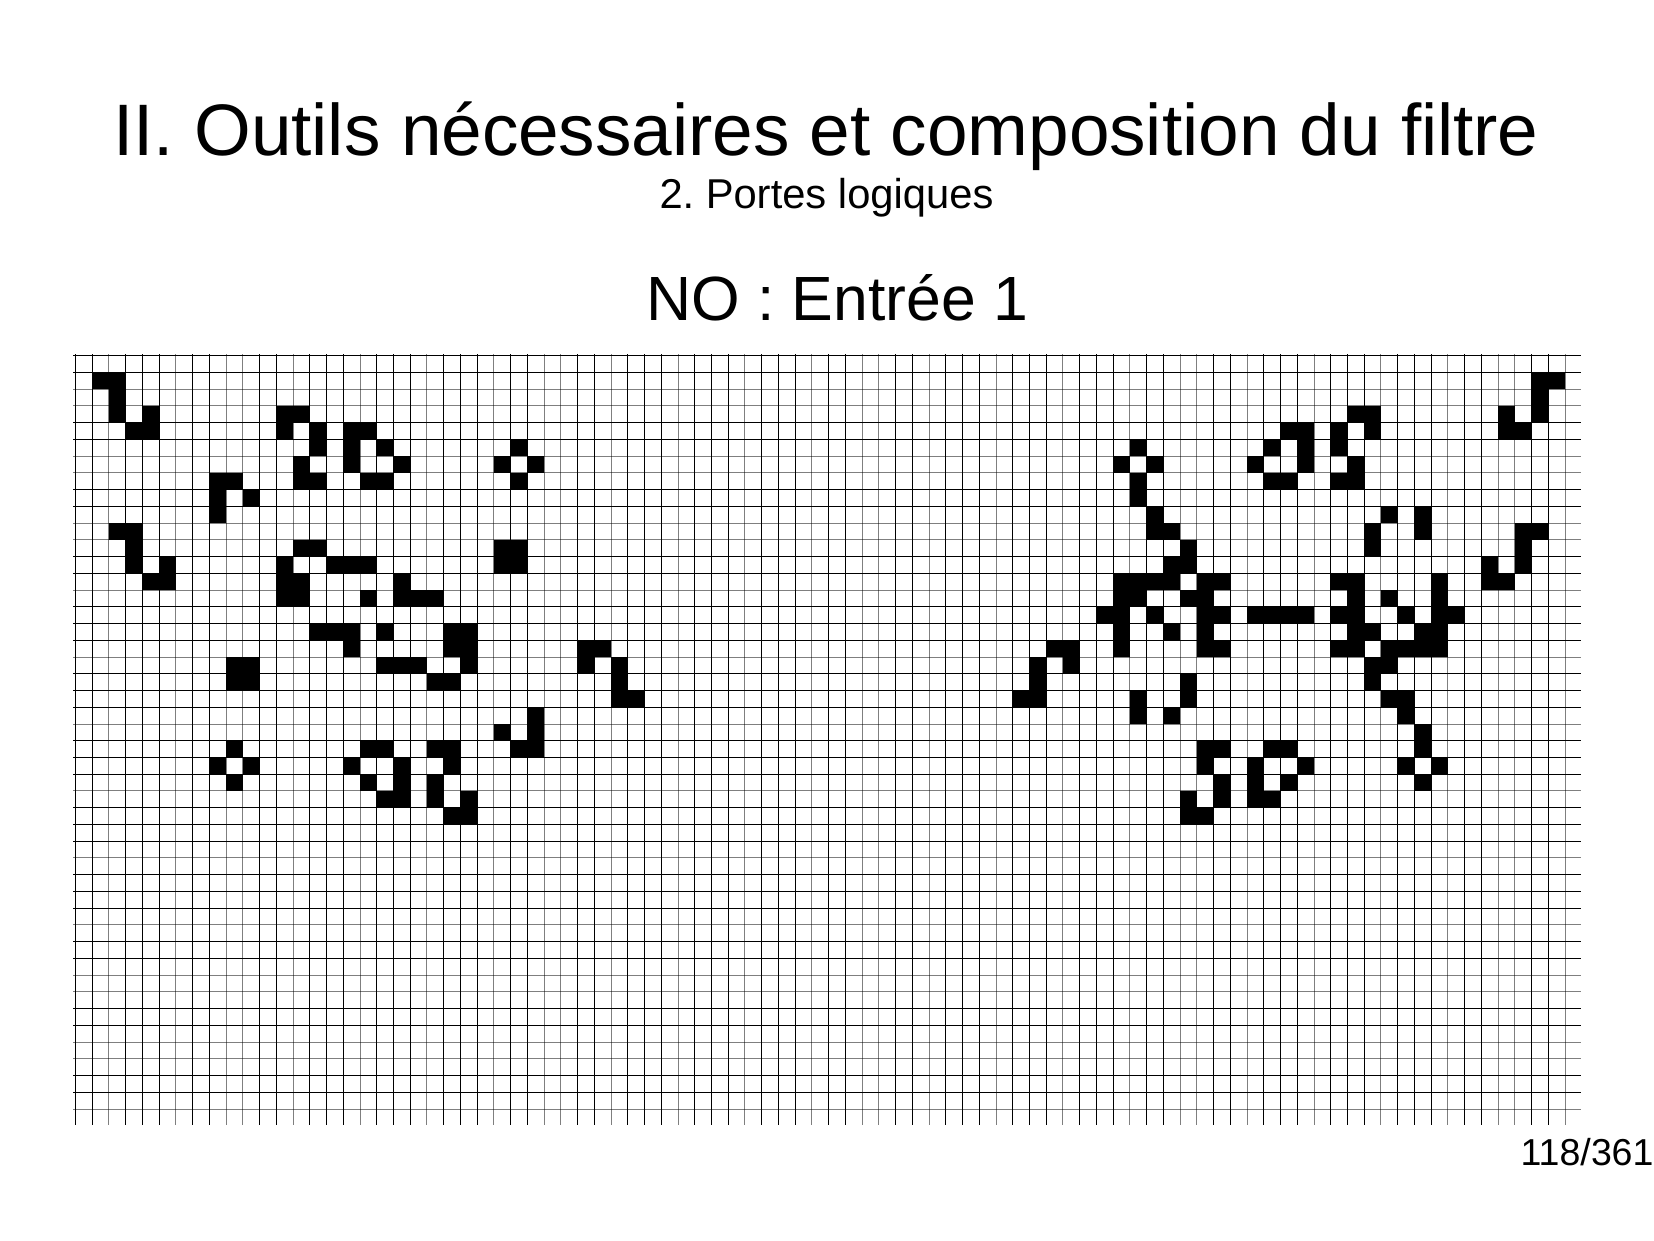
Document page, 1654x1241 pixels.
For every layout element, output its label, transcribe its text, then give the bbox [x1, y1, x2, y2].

text_box <number>/361 [1505, 1124, 1654, 1182]
picture [73, 354, 1581, 1125]
title II. Outils nécessaires et composition du filtre 2. Portes logiques [82, 49, 1571, 257]
text_box NO : Entrée 1 [631, 256, 1044, 342]
